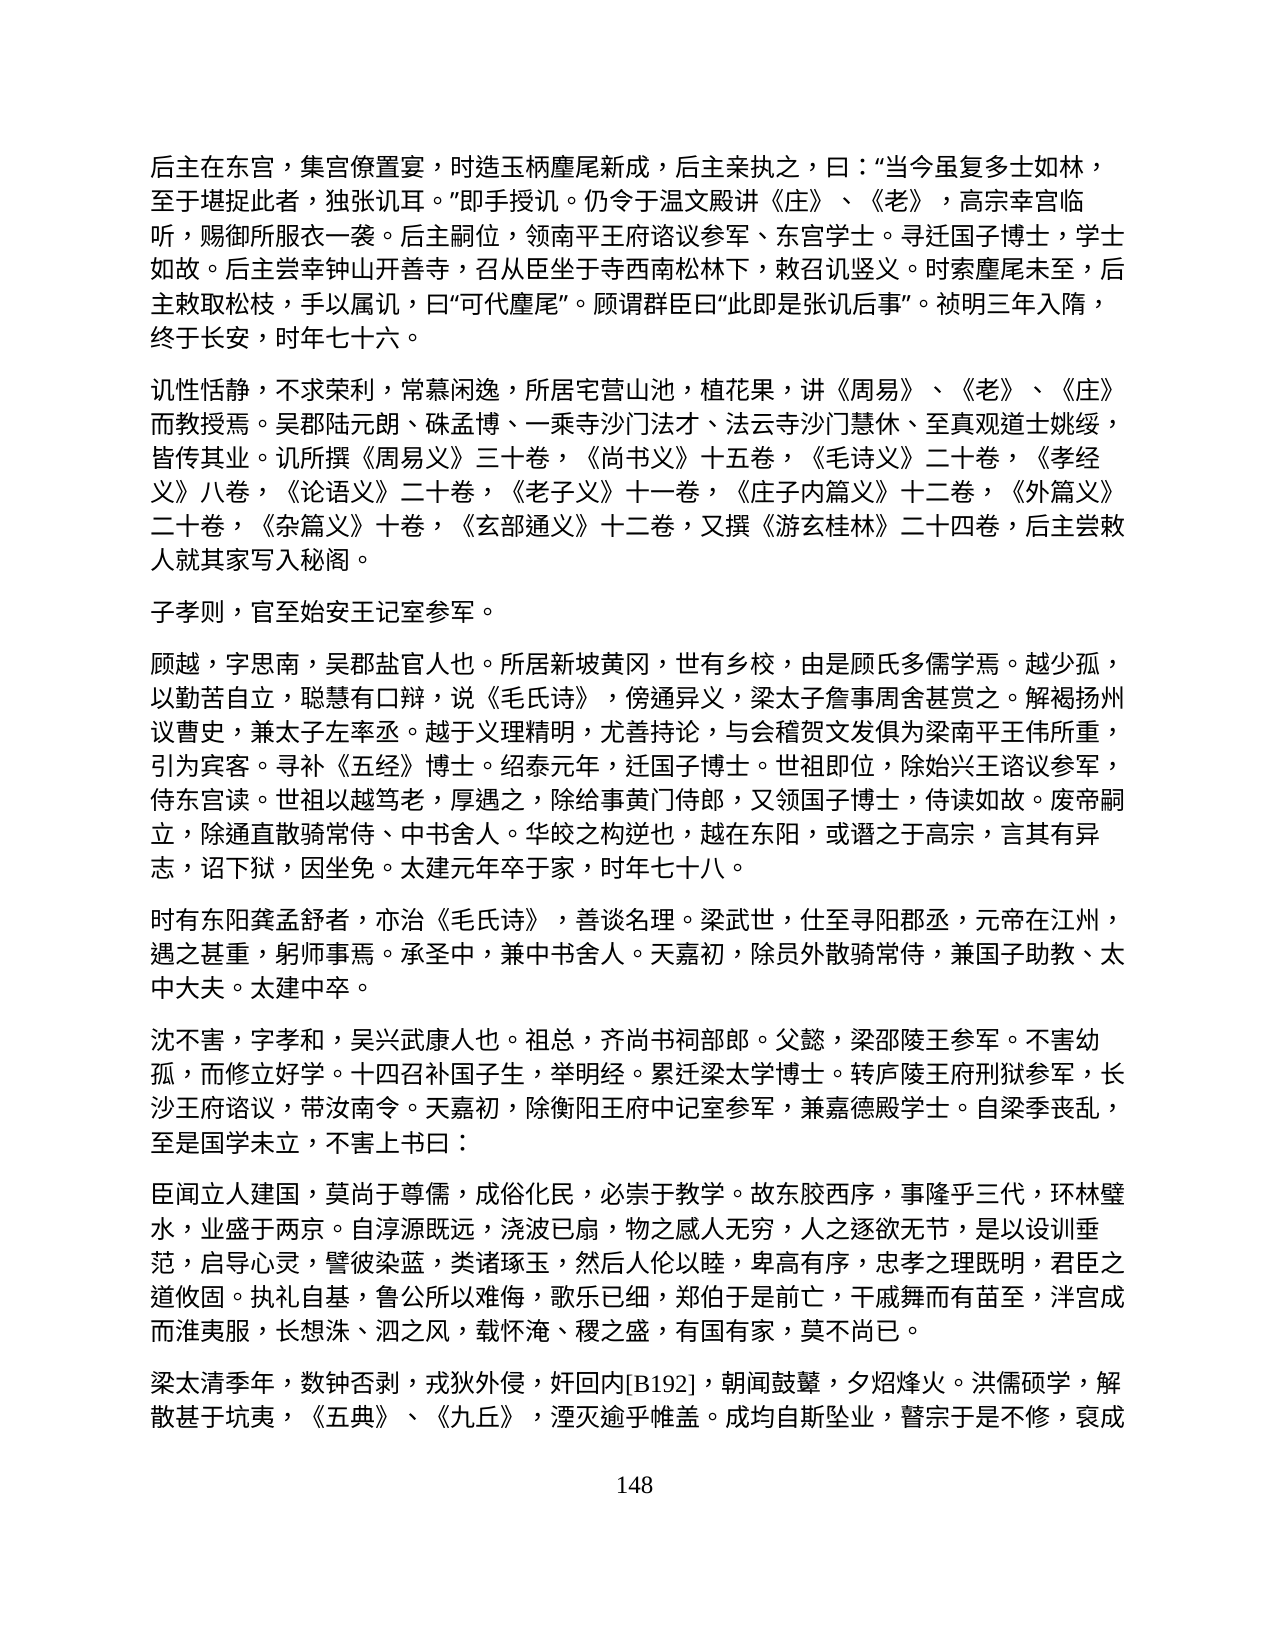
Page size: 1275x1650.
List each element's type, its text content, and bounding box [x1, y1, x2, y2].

text 沈不害，字孝和，吴兴武康人也。祖总，齐尚书祠部郎。父懿，梁邵陵王参军。不害幼孤，而修立好学。十四召补国子生，举明经。累迁梁太学博士。转庐陵王府刑狱参军，长沙王府谘议，带汝南令。天嘉初，除衡阳王府中记室参军，兼嘉德殿学士。自梁季丧乱，至是国学未立，不害上书曰： [150, 1023, 1125, 1159]
text 顾越，字思南，吴郡盐官人也。所居新坡黄冈，世有乡校，由是顾氏多儒学焉。越少孤，以勤苦自立，聪慧有口辩，说《毛氏诗》，傍通异义，梁太子詹事周舍甚赏之。解褐扬州议曹史，兼太子左率丞。越于义理精明，尤善持论，与会稽贺文发俱为梁南平王伟所重，引为宾客。寻补《五经》博士。绍泰元年，迁国子博士。世祖即位，除始兴王谘议参军，侍东宫读。世祖以越笃老，厚遇之，除给事黄门侍郎，又领国子博士，侍读如故。废帝嗣立，除通直散骑常侍、中书舍人。华皎之构逆也，越在东阳，或谮之于高宗，言其有异志，诏下狱，因坐免。太建元年卒于家，时年七十八。 [150, 647, 1125, 885]
text 梁太清季年，数钟否剥，戎狄外侵，奸回内[B192]，朝闻鼓鼙，夕炤烽火。洪儒硕学，解散甚于坑夷，《五典》、《九丘》，湮灭逾乎帷盖。成均自斯坠业，瞽宗于是不修，裒成 [150, 1365, 1125, 1433]
text 讥性恬静，不求荣利，常慕闲逸，所居宅营山池，植花果，讲《周易》、《老》、《庄》而教授焉。吴郡陆元朗、硃孟博、一乘寺沙门法才、法云寺沙门慧休、至真观道士姚绥，皆传其业。讥所撰《周易义》三十卷，《尚书义》十五卷，《毛诗义》二十卷，《孝经义》八卷，《论语义》二十卷，《老子义》十一卷，《庄子内篇义》十二卷，《外篇义》二十卷，《杂篇义》十卷，《玄部通义》十二卷，又撰《游玄桂林》二十四卷，后主尝敕人就其家写入秘阁。 [150, 372, 1125, 577]
text 子孝则，官至始安王记室参军。 [150, 594, 1125, 629]
text 臣闻立人建国，莫尚于尊儒，成俗化民，必崇于教学。故东胶西序，事隆乎三代，环林璧水，业盛于两京。自淳源既远，浇波已扇，物之感人无穷，人之逐欲无节，是以设训垂范，启导心灵，譬彼染蓝，类诸琢玉，然后人伦以睦，卑高有序，忠孝之理既明，君臣之道攸固。执礼自基，鲁公所以难侮，歌乐已细，郑伯于是前亡，干戚舞而有苗至，泮宫成而淮夷服，长想洙、泗之风，载怀淹、稷之盛，有国有家，莫不尚已。 [150, 1177, 1125, 1347]
text 时有东阳龚孟舒者，亦治《毛氏诗》，善谈名理。梁武世，仕至寻阳郡丞，元帝在江州，遇之甚重，躬师事焉。承圣中，兼中书舍人。天嘉初，除员外散骑常侍，兼国子助教、太中大夫。太建中卒。 [150, 903, 1125, 1005]
text 后主在东宫，集宫僚置宴，时造玉柄麈尾新成，后主亲执之，曰：“当今虽复多士如林，至于堪捉此者，独张讥耳。”即手授讥。仍令于温文殿讲《庄》、《老》，高宗幸宫临听，赐御所服衣一袭。后主嗣位，领南平王府谘议参军、东宫学士。寻迁国子博士，学士如故。后主尝幸钟山开善寺，召从臣坐于寺西南松林下，敕召讥竖义。时索麈尾未至，后主敕取松枝，手以属讥，曰“可代麈尾”。顾谓群臣曰“此即是张讥后事”。祯明三年入隋，终于长安，时年七十六。 [150, 150, 1125, 354]
